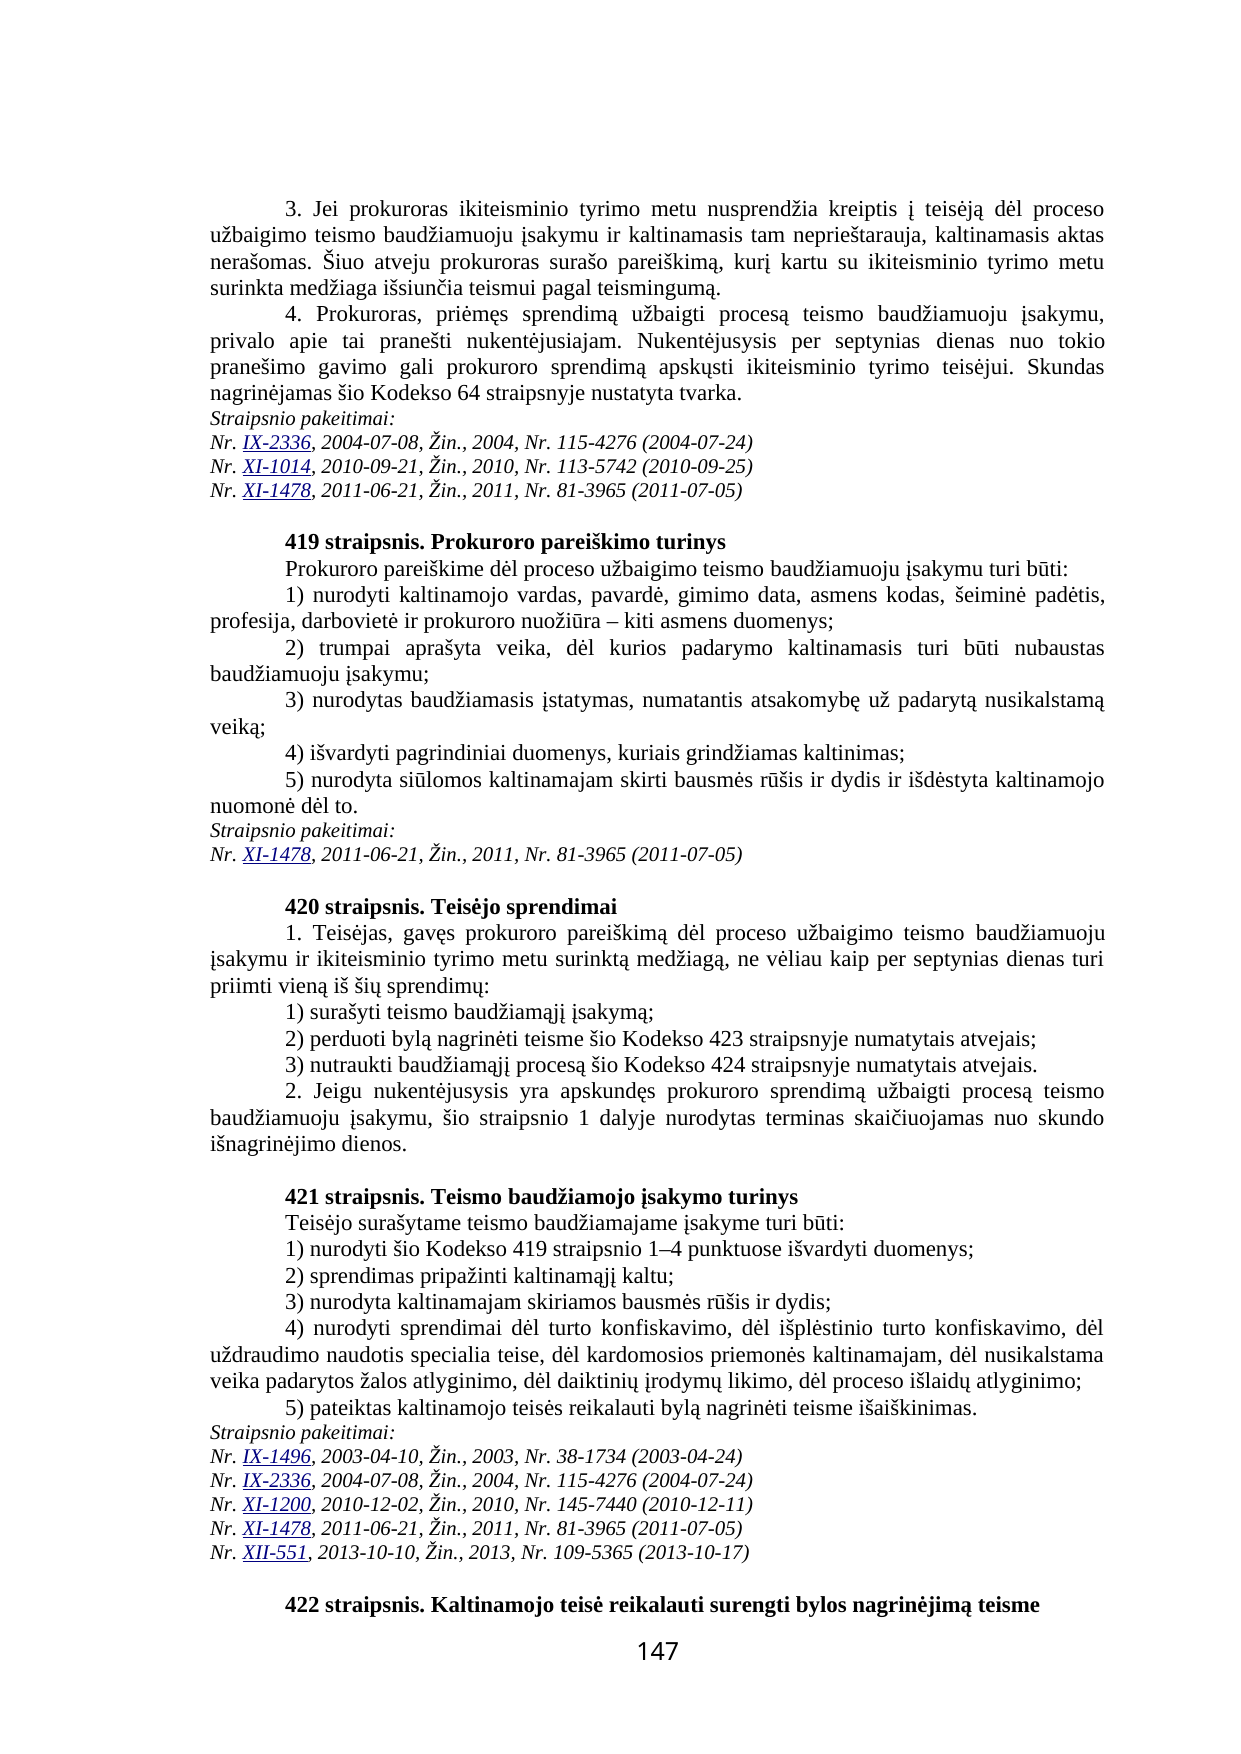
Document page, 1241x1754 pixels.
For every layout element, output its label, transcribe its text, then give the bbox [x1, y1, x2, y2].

text 1) surašyti teismo baudžiamąjį įsakymą; [210, 998, 1106, 1024]
text Straipsnio pakeitimai: [210, 406, 1106, 430]
text Nr. XI-1014, 2010-09-21, Žin., 2010, Nr. 113-5742 (2010-09-25) [210, 454, 1106, 478]
text Nr. XII-551, 2013-10-10, Žin., 2013, Nr. 109-5365 (2013-10-17) [210, 1540, 1106, 1564]
text 3) nutraukti baudžiamąjį procesą šio Kodekso 424 straipsnyje numatytais atvejais. [210, 1051, 1106, 1077]
text Prokuroro pareiškime dėl proceso užbaigimo teismo baudžiamuoju įsakymu turi būti: [210, 555, 1106, 581]
text Nr. XI-1478, 2011-06-21, Žin., 2011, Nr. 81-3965 (2011-07-05) [210, 842, 1106, 866]
text 1) nurodyti kaltinamojo vardas, pavardė, gimimo data, asmens kodas, šeiminė padėtis, profesija, darbovietė ir prokuroro nuožiūra – kiti asmens duomenys; [210, 581, 1106, 634]
text 3) nurodyta kaltinamajam skiriamos bausmės rūšis ir dydis; [210, 1288, 1106, 1314]
text 3) nurodytas baudžiamasis įstatymas, numatantis atsakomybę už padarytą nusikalstamą veiką; [210, 687, 1106, 739]
text Nr. XI-1200, 2010-12-02, Žin., 2010, Nr. 145-7440 (2010-12-11) [210, 1492, 1106, 1516]
text 420 straipsnis. Teisėjo sprendimai [210, 893, 1106, 919]
text Teisėjo surašytame teismo baudžiamajame įsakyme turi būti: [210, 1209, 1106, 1235]
text Straipsnio pakeitimai: [210, 818, 1106, 842]
text 4) išvardyti pagrindiniai duomenys, kuriais grindžiamas kaltinimas; [210, 739, 1106, 766]
text 1. Teisėjas, gavęs prokuroro pareiškimą dėl proceso užbaigimo teismo baudžiamuoju įsakymu ir ikiteisminio tyrimo metu surinktą medžiagą, ne vėliau kaip per septynias dienas turi priimti vieną iš šių sprendimų: [210, 919, 1106, 998]
text 5) nurodyta siūlomos kaltinamajam skirti bausmės rūšis ir dydis ir išdėstyta kaltinamojo nuomonė dėl to. [210, 766, 1106, 818]
text 421 straipsnis. Teismo baudžiamojo įsakymo turinys [210, 1183, 1106, 1209]
text 1) nurodyti šio Kodekso 419 straipsnio 1–4 punktuose išvardyti duomenys; [210, 1235, 1106, 1262]
text 2) perduoti bylą nagrinėti teisme šio Kodekso 423 straipsnyje numatytais atvejais; [210, 1024, 1106, 1051]
text 419 straipsnis. Prokuroro pareiškimo turinys [210, 528, 1106, 555]
text Nr. IX-2336, 2004-07-08, Žin., 2004, Nr. 115-4276 (2004-07-24) [210, 1468, 1106, 1492]
text 422 straipsnis. Kaltinamojo teisė reikalauti surengti bylos nagrinėjimą teisme [285, 1591, 1106, 1617]
text 4. Prokuroras, priėmęs sprendimą užbaigti procesą teismo baudžiamuoju įsakymu, privalo apie tai pranešti nukentėjusiajam. Nukentėjusysis per septynias dienas nuo tokio pranešimo gavimo gali prokuroro sprendimą apskųsti ikiteisminio tyrimo teisėjui. Skundas nagrinėjamas šio Kodekso 64 straipsnyje nustatyta tvarka. [210, 300, 1106, 406]
text Straipsnio pakeitimai: [210, 1420, 1106, 1444]
text 4) nurodyti sprendimai dėl turto konfiskavimo, dėl išplėstinio turto konfiskavimo, dėl uždraudimo naudotis specialia teise, dėl kardomosios priemonės kaltinamajam, dėl nusikalstama veika padarytos žalos atlyginimo, dėl daiktinių įrodymų likimo, dėl proceso išlaidų atlyginimo; [210, 1314, 1106, 1393]
text 5) pateiktas kaltinamojo teisės reikalauti bylą nagrinėti teisme išaiškinimas. [210, 1393, 1106, 1420]
text 2. Jeigu nukentėjusysis yra apskundęs prokuroro sprendimą užbaigti procesą teismo baudžiamuoju įsakymu, šio straipsnio 1 dalyje nurodytas terminas skaičiuojamas nuo skundo išnagrinėjimo dienos. [210, 1077, 1106, 1156]
text Nr. IX-1496, 2003-04-10, Žin., 2003, Nr. 38-1734 (2003-04-24) [210, 1444, 1106, 1468]
text Nr. XI-1478, 2011-06-21, Žin., 2011, Nr. 81-3965 (2011-07-05) [210, 1516, 1106, 1540]
text Nr. IX-2336, 2004-07-08, Žin., 2004, Nr. 115-4276 (2004-07-24) [210, 430, 1106, 454]
text 2) sprendimas pripažinti kaltinamąjį kaltu; [210, 1262, 1106, 1288]
text 3. Jei prokuroras ikiteisminio tyrimo metu nusprendžia kreiptis į teisėją dėl proceso užbaigimo teismo baudžiamuoju įsakymu ir kaltinamasis tam neprieštarauja, kaltinamasis aktas nerašomas. Šiuo atveju prokuroras surašo pareiškimą, kurį kartu su ikiteisminio tyrimo metu surinkta medžiaga išsiunčia teismui pagal teismingumą. [210, 195, 1106, 300]
text Nr. XI-1478, 2011-06-21, Žin., 2011, Nr. 81-3965 (2011-07-05) [210, 478, 1106, 502]
text 2) trumpai aprašyta veika, dėl kurios padarymo kaltinamasis turi būti nubaustas baudžiamuoju įsakymu; [210, 634, 1106, 687]
